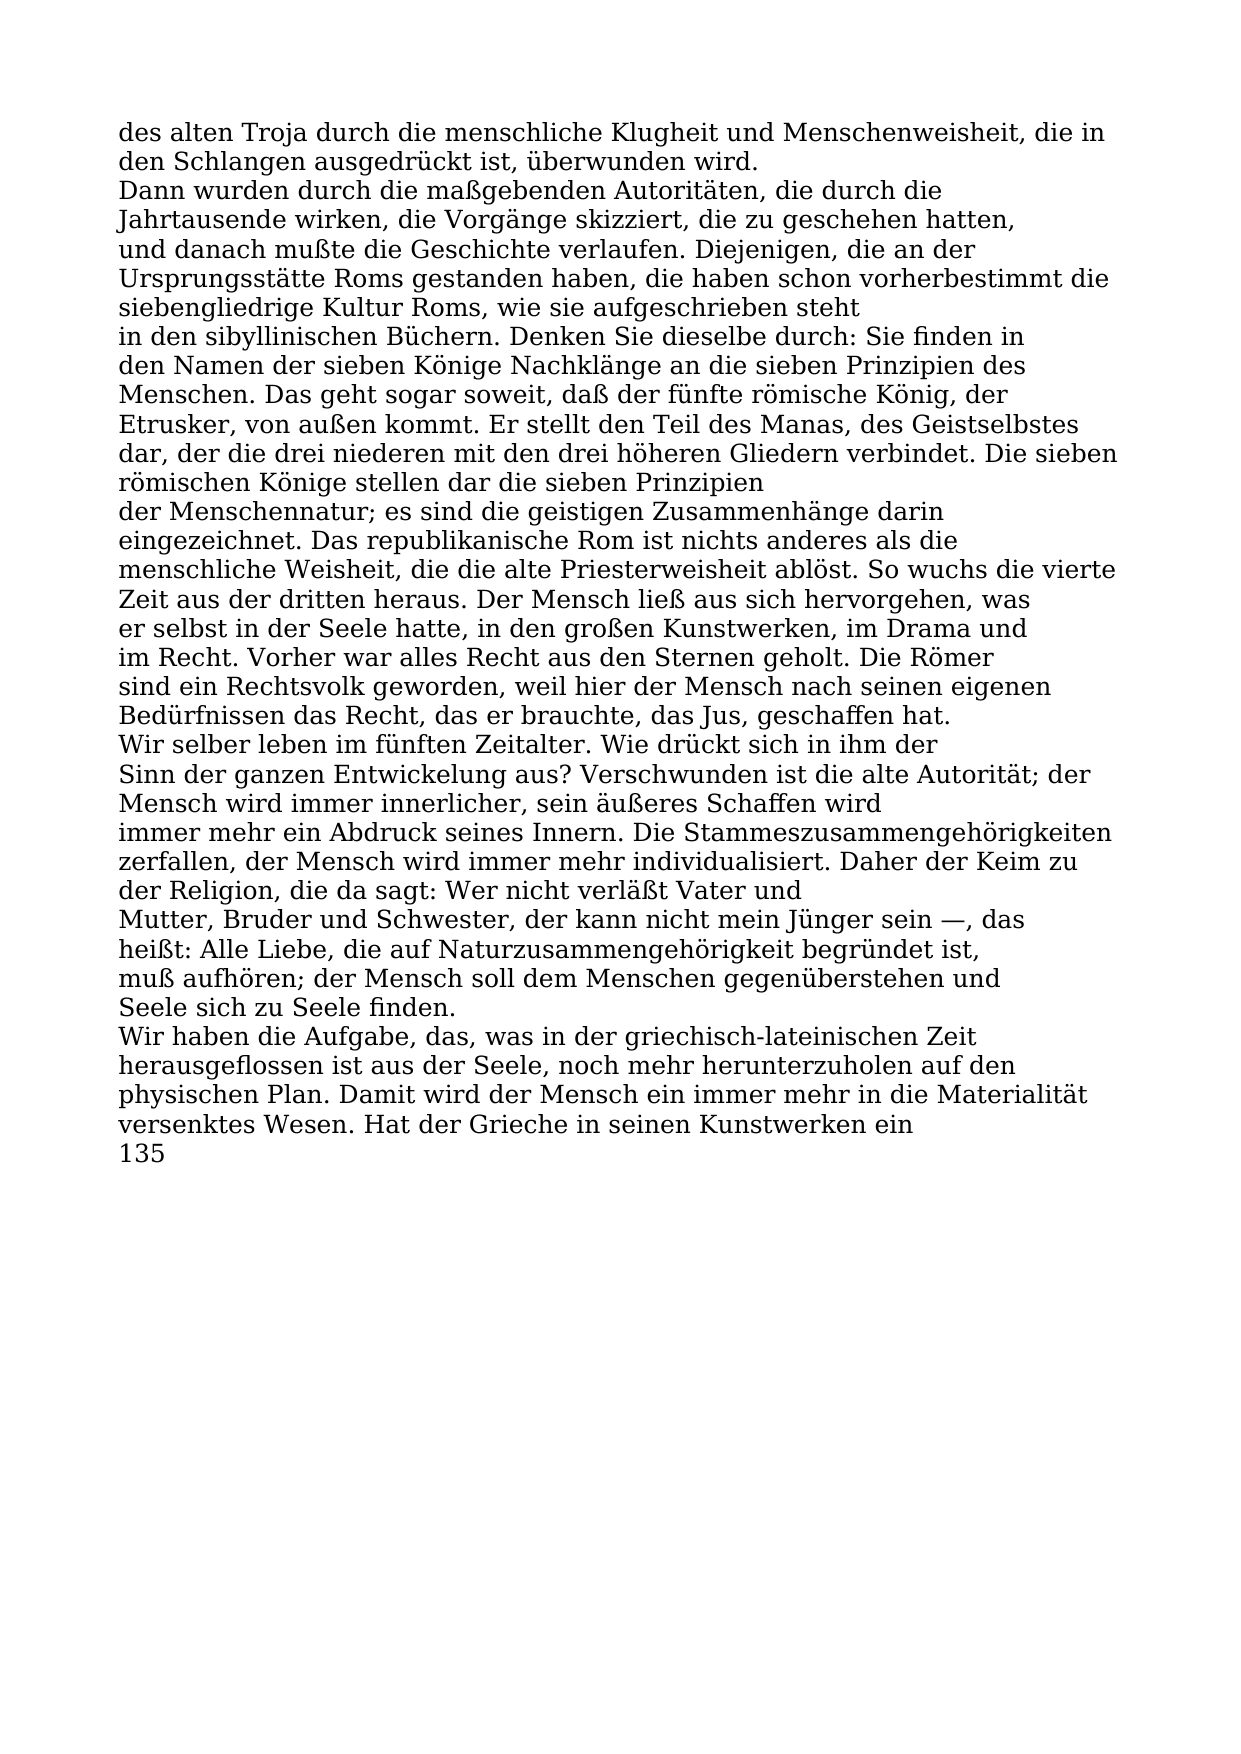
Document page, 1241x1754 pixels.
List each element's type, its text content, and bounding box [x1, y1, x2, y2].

text 135 [118, 1139, 1122, 1168]
text Zeit aus der dritten heraus. Der Mensch ließ aus sich hervorgehen, was [118, 585, 1122, 614]
text sind ein Rechtsvolk geworden, weil hier der Mensch nach seinen eigenen Bedürfnissen das Recht, das er brauchte, das Jus, geschaffen hat. [118, 672, 1122, 731]
text Ursprungsstätte Roms gestanden haben, die haben schon vorherbestimmt die siebengliedrige Kultur Roms, wie sie aufgeschrieben steht [118, 264, 1122, 322]
text Dann wurden durch die maßgebenden Autoritäten, die durch die [118, 176, 1122, 206]
text in den sibyllinischen Büchern. Denken Sie dieselbe durch: Sie finden in [118, 322, 1122, 351]
text physischen Plan. Damit wird der Mensch ein immer mehr in die Materialität versenktes Wesen. Hat der Grieche in seinen Kunstwerken ein [118, 1081, 1122, 1139]
text immer mehr ein Abdruck seines Innern. Die Stammeszusammengehörigkeiten zerfallen, der Mensch wird immer mehr individualisiert. Daher der Keim zu der Religion, die da sagt: Wer nicht verläßt Vater und [118, 818, 1122, 906]
text der Menschennatur; es sind die geistigen Zusammenhänge darin eingezeichnet. Das republikanische Rom ist nichts anderes als die menschliche Weisheit, die die alte Priesterweisheit ablöst. So wuchs die vierte [118, 497, 1122, 585]
text und danach mußte die Geschichte verlaufen. Diejenigen, die an der [118, 235, 1122, 264]
text Wir selber leben im fünften Zeitalter. Wie drückt sich in ihm der [118, 731, 1122, 760]
text Menschen. Das geht sogar soweit, daß der fünfte römische König, der [118, 381, 1122, 410]
text den Namen der sieben Könige Nachklänge an die sieben Prinzipien des [118, 351, 1122, 381]
text Sinn der ganzen Entwickelung aus? Verschwunden ist die alte Autorität; der Mensch wird immer innerlicher, sein äußeres Schaffen wird [118, 760, 1122, 818]
text Mutter, Bruder und Schwester, der kann nicht mein Jünger sein —, das [118, 906, 1122, 935]
text herausgeflossen ist aus der Seele, noch mehr herunterzuholen auf den [118, 1051, 1122, 1081]
text des alten Troja durch die menschliche Klugheit und Menschenweisheit, die in den Schlangen ausgedrückt ist, überwunden wird. [118, 118, 1122, 176]
text Jahrtausende wirken, die Vorgänge skizziert, die zu geschehen hatten, [118, 206, 1122, 235]
text heißt: Alle Liebe, die auf Naturzusammengehörigkeit begründet ist, [118, 935, 1122, 964]
text Wir haben die Aufgabe, das, was in der griechisch-lateinischen Zeit [118, 1022, 1122, 1051]
text Etrusker, von außen kommt. Er stellt den Teil des Manas, des Geistselbstes dar, der die drei niederen mit den drei höheren Gliedern verbindet. Die sieben römischen Könige stellen dar die sieben Prinzipien [118, 410, 1122, 497]
text Seele sich zu Seele finden. [118, 993, 1122, 1022]
text muß aufhören; der Mensch soll dem Menschen gegenüberstehen und [118, 964, 1122, 993]
text er selbst in der Seele hatte, in den großen Kunstwerken, im Drama und [118, 614, 1122, 643]
text im Recht. Vorher war alles Recht aus den Sternen geholt. Die Römer [118, 643, 1122, 672]
